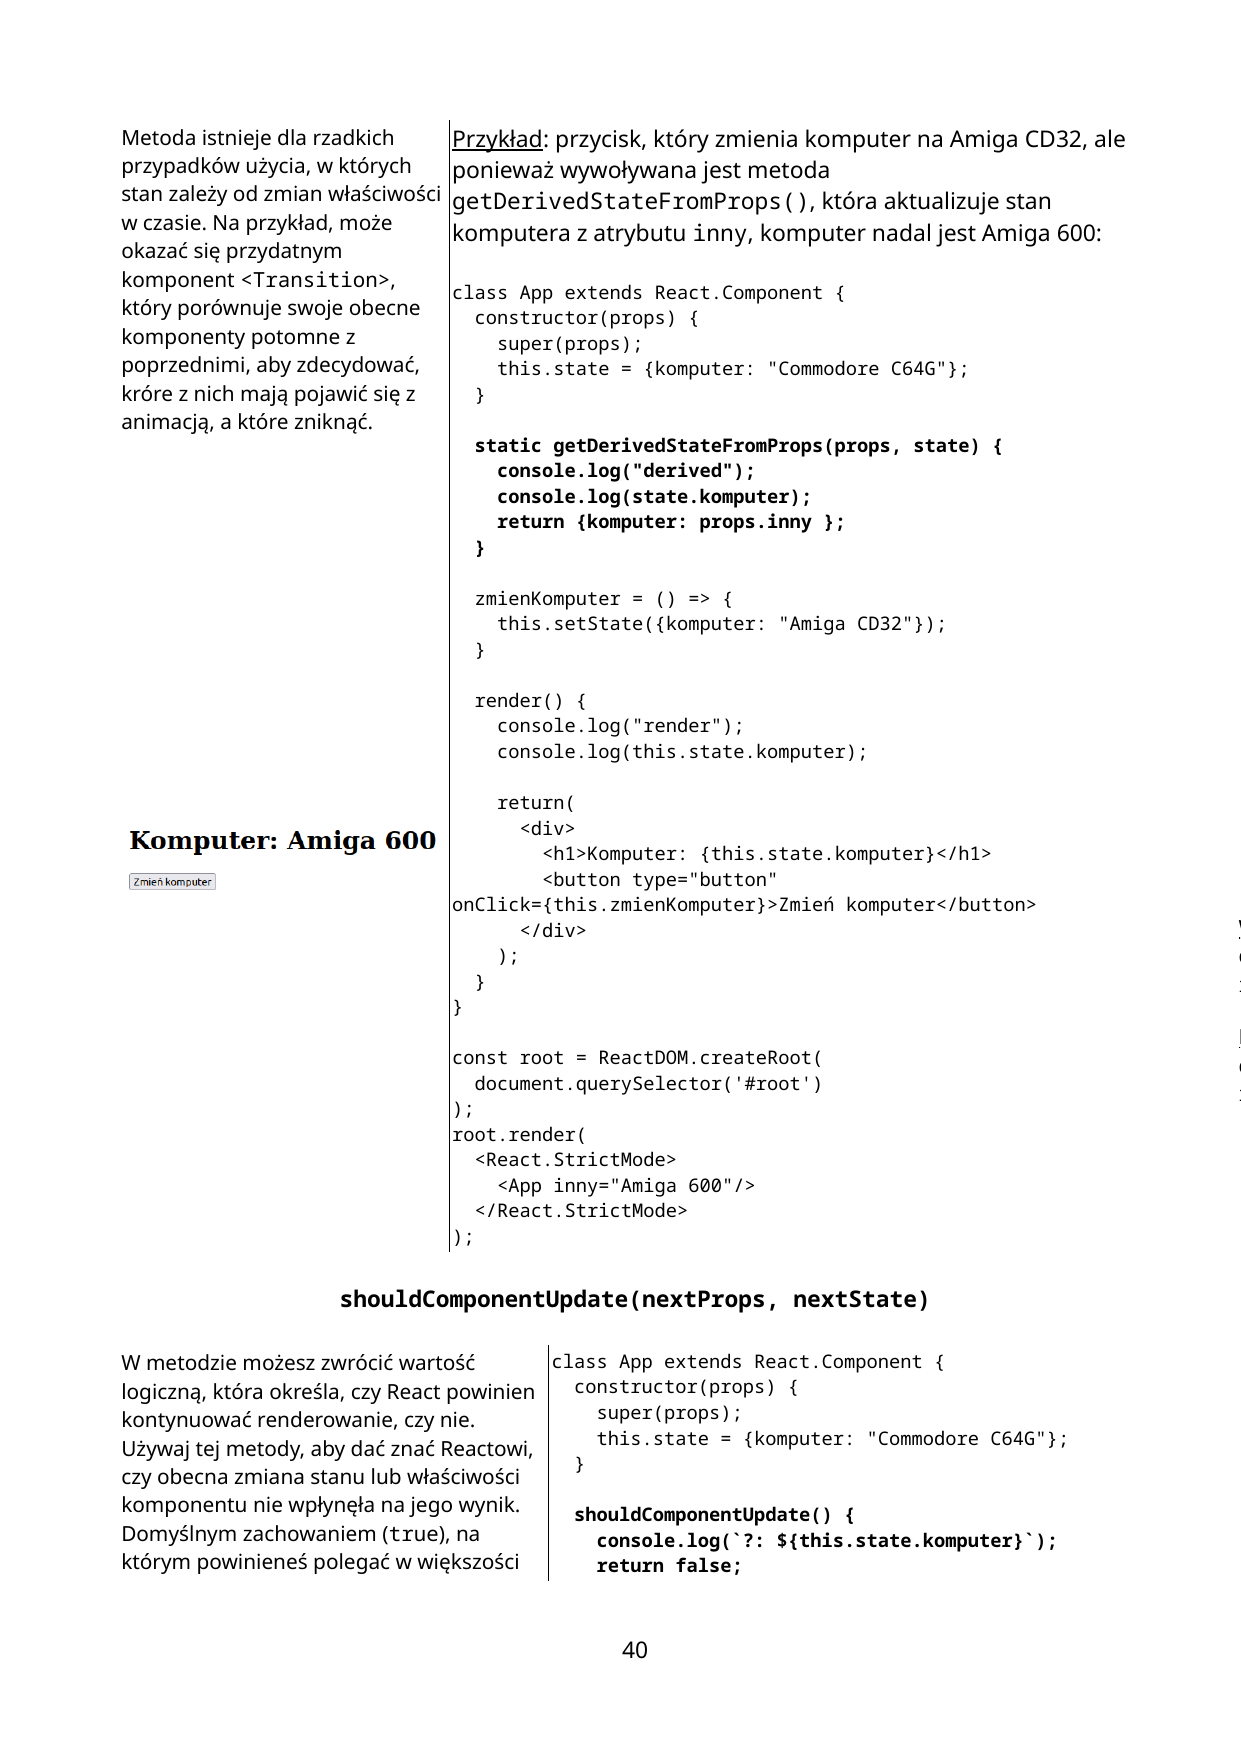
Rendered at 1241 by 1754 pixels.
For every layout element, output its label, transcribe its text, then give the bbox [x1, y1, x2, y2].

table_header class App extends React.Component { constructor(props) { super(props); this.state = {komputer: "Commodore C64G"}; } shouldComponentUpdate() { console.log(`?: ${this.state.komputer}`); return false; [549, 1345, 1152, 1581]
picture [127, 826, 438, 893]
table_header Metoda istnieje dla rzadkich przypadków użycia, w których stan zależy od zmian właściwości w czasie. Na przykład, może okazać się przydatnym komponent <Transition>, który porównuje swoje obecne komponenty potomne z poprzednimi, aby zdecydować, króre z nich mają pojawić się z animacją, a które zniknąć. [118, 120, 449, 1252]
table_header Przykład: przycisk, który zmienia komputer na Amiga CD32, ale ponieważ wywoływana jest metoda getDerivedStateFromProps(), która aktualizuje stan komputera z atrybutu inny, komputer nadal jest Amiga 600: class App extends React.Component { constructor(props) { super(props); this.state = {komputer: "Commodore C64G"}; } static getDerivedStateFromProps(props, state) { console.log("derived"); console.log(state.komputer); return {komputer: props.inny }; } zmienKomputer = () => { this.setState({komputer: "Amiga CD32"}); } render() { console.log("render"); console.log(this.state.komputer); return( <div> <h1>Komputer: {this.state.komputer}</h1> <button type="button" onClick={this.zmienKomputer}>Zmień komputer</button> </div> ); } } const root = ReactDOM.createRoot( document.querySelector('#root') ); root.render( <React.StrictMode> <App inny="Amiga 600"/> </React.StrictMode> ); [450, 120, 1152, 1252]
text shouldComponentUpdate(nextProps, nextState) [118, 1283, 1152, 1314]
table_header W metodzie możesz zwrócić wartość logiczną, która określa, czy React powinien kontynuować renderowanie, czy nie. Używaj tej metody, aby dać znać Reactowi, czy obecna zmiana stanu lub właściwości komponentu nie wpłynęła na jego wynik. Domyślnym zachowaniem (true), na którym powinieneś polegać w większości [118, 1345, 548, 1581]
